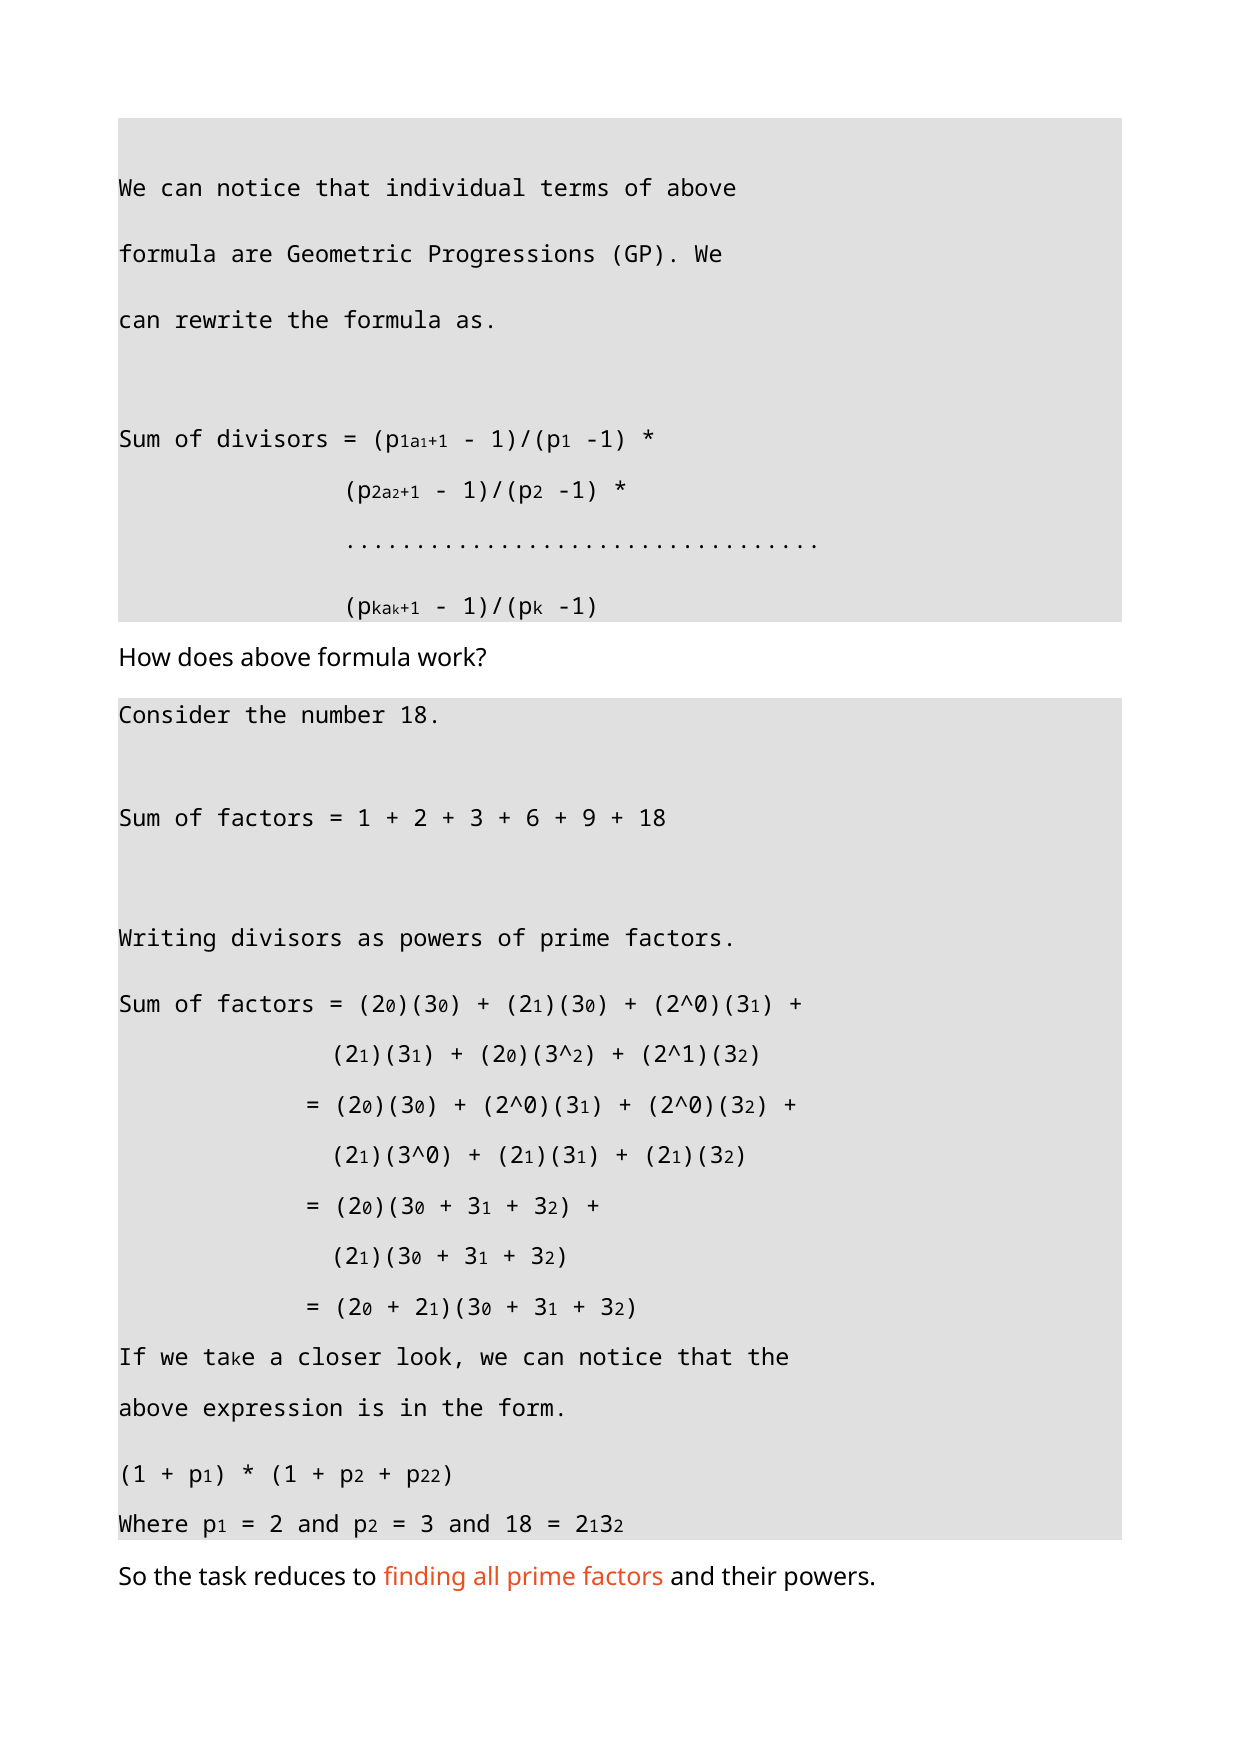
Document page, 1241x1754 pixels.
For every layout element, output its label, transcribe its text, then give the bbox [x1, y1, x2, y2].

text (pkak+1 - 1)/(pk -1) [118, 589, 1122, 622]
text .................................. [118, 523, 1122, 555]
text (21)(3^0) + (21)(31) + (21)(32) [118, 1138, 1122, 1171]
text = (20)(30 + 31 + 32) + [118, 1189, 1122, 1221]
text formula are Geometric Progressions (GP). We [118, 237, 1122, 269]
text How does above formula work? [118, 640, 1122, 674]
text Sum of factors = (20)(30) + (21)(30) + (2^0)(31) + [118, 987, 1122, 1019]
text (21)(31) + (20)(3^2) + (2^1)(32) [118, 1037, 1122, 1069]
text So the task reduces to finding all prime factors and their powers. [118, 1558, 1122, 1592]
text Where p1 = 2 and p2 = 3 and 18 = 2132 [118, 1508, 1122, 1540]
text Writing divisors as powers of prime factors. [118, 921, 1122, 953]
text can rewrite the formula as. [118, 303, 1122, 335]
text = (20 + 21)(30 + 31 + 32) [118, 1290, 1122, 1322]
text (p2a2+1 - 1)/(p2 -1) * [118, 473, 1122, 505]
text = (20)(30) + (2^0)(31) + (2^0)(32) + [118, 1088, 1122, 1120]
text Sum of divisors = (p1a1+1 - 1)/(p1 -1) * [118, 422, 1122, 454]
text We can notice that individual terms of above [118, 171, 1122, 203]
text If we take a closer look, we can notice that the [118, 1341, 1122, 1373]
text (1 + p1) * (1 + p2 + p22) [118, 1457, 1122, 1489]
text Sum of factors = 1 + 2 + 3 + 6 + 9 + 18 [118, 802, 1122, 834]
text (21)(30 + 31 + 32) [118, 1239, 1122, 1272]
text above expression is in the form. [118, 1391, 1122, 1423]
text Consider the number 18. [118, 698, 1122, 730]
